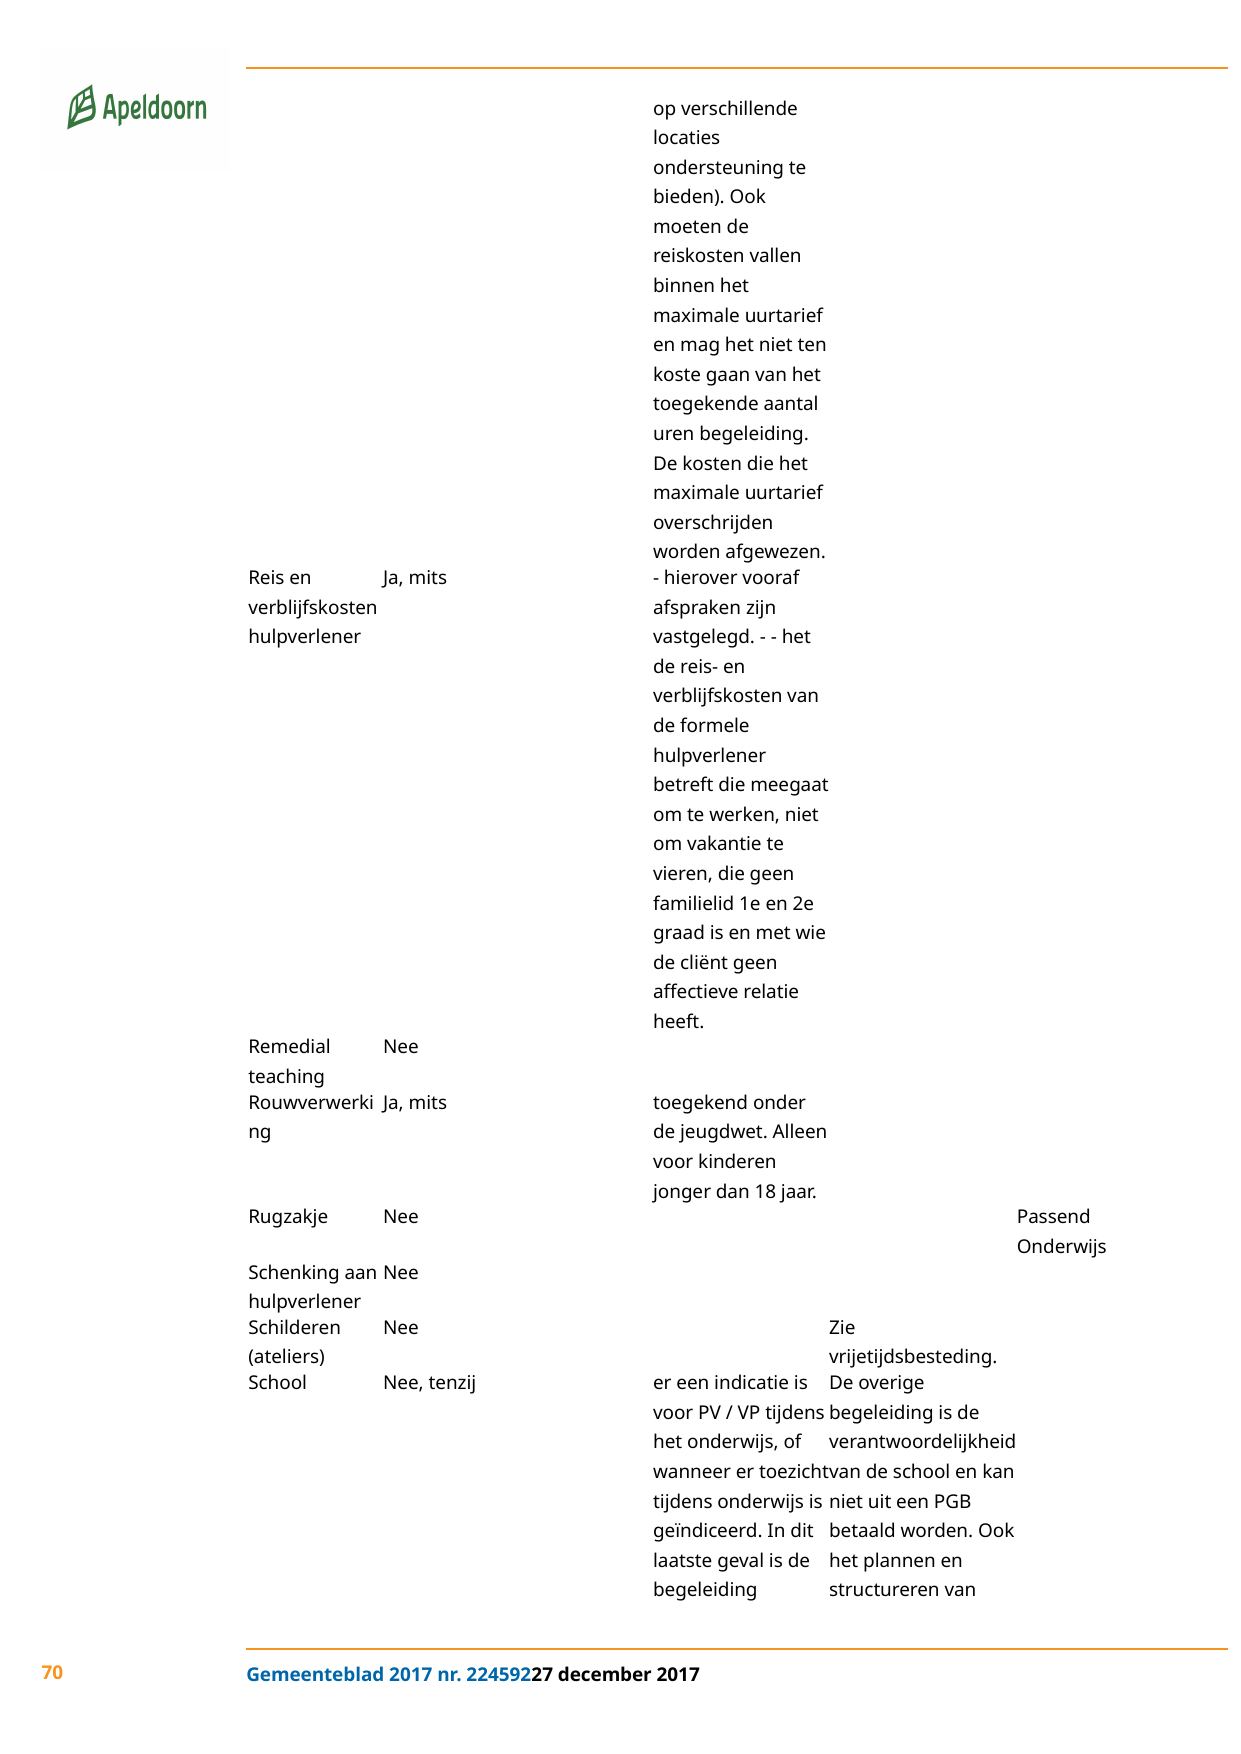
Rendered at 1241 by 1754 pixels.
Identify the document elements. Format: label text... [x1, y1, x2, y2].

table_cell - hierover vooraf afspraken zijn vastgelegd. - - het de reis- en verblijfskosten van de formele hulpverlener betreft die meegaat om te werken, niet om vakantie te vieren, die geen familielid 1e en 2e graad is en met wie de cliënt geen affectieve relatie heeft. [653, 564, 829, 1034]
table_cell Nee [383, 1314, 653, 1369]
table_cell Nee [383, 1259, 653, 1314]
table_cell Nee [383, 1034, 653, 1089]
table_cell Reis en verblijfskosten hulpverlener [248, 564, 383, 1034]
table_cell Schenking aan hulpverlener [248, 1259, 383, 1314]
table_cell er een indicatie is voor PV / VP tijdens het onderwijs, of wanneer er toezicht tijdens onderwijs is geïndiceerd. In dit laatste geval is de begeleiding [653, 1370, 829, 1602]
table_cell Passend Onderwijs [1017, 1204, 1152, 1259]
table_cell Rugzakje [248, 1204, 383, 1259]
table_cell [829, 1034, 1017, 1089]
table_cell [829, 1204, 1017, 1259]
table_cell Schilderen (ateliers) [248, 1314, 383, 1369]
table_cell op verschillende locaties ondersteuning te bieden). Ook moeten de reiskosten vallen binnen het maximale uurtarief en mag het niet ten koste gaan van het toegekende aantal uren begeleiding. De kosten die het maximale uurtarief overschrijden worden afgewezen. [653, 95, 829, 564]
table_cell [1017, 1370, 1152, 1602]
table_cell [248, 95, 383, 564]
table_cell School [248, 1370, 383, 1602]
table_cell [1017, 1314, 1152, 1369]
table_cell Zie vrijetijdsbesteding. [829, 1314, 1017, 1369]
table_cell Remedial teaching [248, 1034, 383, 1089]
table_cell [829, 1259, 1017, 1314]
table_cell Rouwverwerking [248, 1089, 383, 1203]
table_cell [383, 95, 653, 564]
table_cell [829, 95, 1017, 564]
table_cell Nee [383, 1204, 653, 1259]
table_cell [1017, 1034, 1152, 1089]
table_cell [653, 1034, 829, 1089]
table_cell Nee, tenzij [383, 1370, 653, 1602]
table_cell [1017, 95, 1152, 564]
table_cell [653, 1204, 829, 1259]
table_cell Ja, mits [383, 1089, 653, 1203]
table_cell [1017, 1259, 1152, 1314]
table_cell [653, 1259, 829, 1314]
table_cell [1017, 564, 1152, 1034]
table_cell toegekend onder de jeugdwet. Alleen voor kinderen jonger dan 18 jaar. [653, 1089, 829, 1203]
table_cell [1017, 1089, 1152, 1203]
table_cell [829, 1089, 1017, 1203]
table_cell [829, 564, 1017, 1034]
table_cell [653, 1314, 829, 1369]
picture [41, 47, 231, 172]
table_cell Ja, mits [383, 564, 653, 1034]
table_cell De overige begeleiding is de verantwoordelijkheid van de school en kan niet uit een PGB betaald worden. Ook het plannen en structureren van [829, 1370, 1017, 1602]
